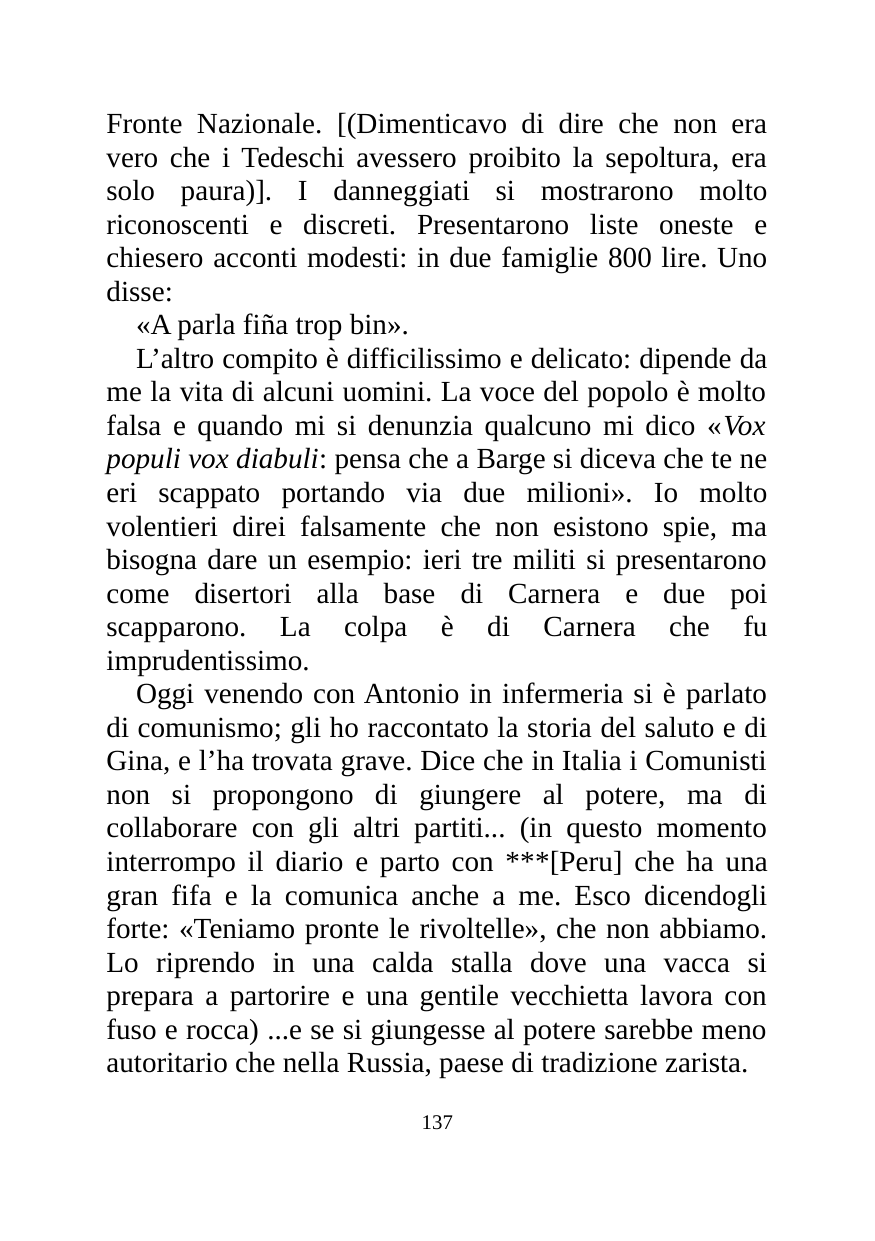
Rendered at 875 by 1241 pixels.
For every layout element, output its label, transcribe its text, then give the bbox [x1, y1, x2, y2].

text L’altro compito è difficilissimo e delicato: dipende da me la vita di alcuni uomini. La voce del popolo è molto falsa e quando mi si denunzia qualcuno mi dico «Vox populi vox diabuli: pensa che a Barge si diceva che te ne eri scappato portando via due milioni». Io molto volentieri direi falsamente che non esistono spie, ma bisogna dare un esempio: ieri tre militi si presentarono come disertori alla base di Carnera e due poi scapparono. La colpa è di Carnera che fu imprudentissimo. [106, 341, 768, 676]
text Fronte Nazionale. [(Dimenticavo di dire che non era vero che i Tedeschi avessero proibito la sepoltura, era solo paura)]. I danneggiati si mostrarono molto riconoscenti e discreti. Presentarono liste oneste e chiesero acconti modesti: in due famiglie 800 lire. Uno disse: [106, 106, 768, 307]
text Oggi venendo con Antonio in infermeria si è parlato di comunismo; gli ho raccontato la storia del saluto e di Gina, e l’ha trovata grave. Dice che in Italia i Comunisti non si propongono di giungere al potere, ma di collaborare con gli altri partiti... (in questo momento interrompo il diario e parto con ***[Peru] che ha una gran fifa e la comunica anche a me. Esco dicendogli forte: «Teniamo pronte le rivoltelle», che non abbiamo. Lo riprendo in una calda stalla dove una vacca si prepara a partorire e una gentile vecchietta lavora con fuso e rocca) ...e se si giungesse al potere sarebbe meno autoritario che nella Russia, paese di tradizione zarista. [106, 676, 768, 1079]
text «A parla fiña trop bin». [106, 307, 768, 341]
